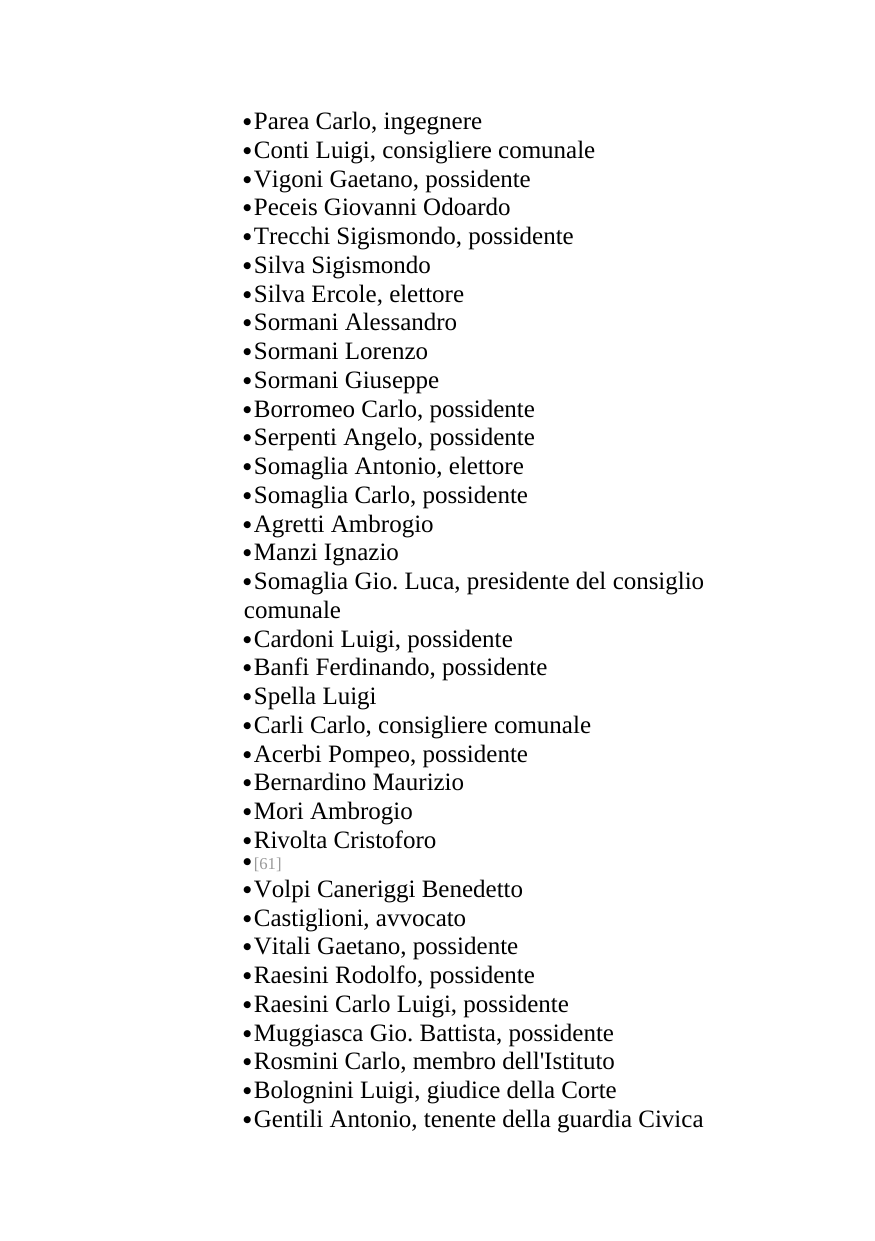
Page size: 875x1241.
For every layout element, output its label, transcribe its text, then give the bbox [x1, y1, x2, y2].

list Trecchi Sigismondo, possidente [244, 221, 768, 250]
list Silva Ercole, elettore [244, 279, 768, 307]
list Rivolta Cristoforo [244, 825, 768, 854]
list Bolognini Luigi, giudice della Corte [244, 1075, 768, 1104]
list Carli Carlo, consigliere comunale [244, 710, 768, 739]
list Castiglioni, avvocato [244, 903, 768, 931]
list Somaglia Gio. Luca, presidente del consiglio comunale [244, 566, 768, 624]
list Raesini Rodolfo, possidente [244, 960, 768, 989]
list Acerbi Pompeo, possidente [244, 739, 768, 767]
list Volpi Caneriggi Benedetto [244, 874, 768, 903]
list Parea Carlo, ingegnere [244, 106, 768, 135]
list Muggiasca Gio. Battista, possidente [244, 1018, 768, 1046]
list Somaglia Carlo, possidente [244, 480, 768, 509]
list Somaglia Antonio, elettore [244, 451, 768, 480]
list Sormani Giuseppe [244, 365, 768, 394]
list Vitali Gaetano, possidente [244, 931, 768, 960]
list Agretti Ambrogio [244, 509, 768, 537]
list Banfi Ferdinando, possidente [244, 652, 768, 681]
list Manzi Ignazio [244, 537, 768, 566]
list Sormani Alessandro [244, 307, 768, 336]
list Sormani Lorenzo [244, 336, 768, 365]
list [61] [244, 854, 768, 874]
list Conti Luigi, consigliere comunale [244, 135, 768, 164]
list Mori Ambrogio [244, 796, 768, 825]
list Cardoni Luigi, possidente [244, 624, 768, 652]
list Vigoni Gaetano, possidente [244, 164, 768, 192]
list Silva Sigismondo [244, 250, 768, 279]
list Rosmini Carlo, membro dell'Istituto [244, 1046, 768, 1075]
list Raesini Carlo Luigi, possidente [244, 989, 768, 1018]
list Serpenti Angelo, possidente [244, 422, 768, 451]
list Gentili Antonio, tenente della guardia Civica [244, 1104, 768, 1133]
list Spella Luigi [244, 681, 768, 710]
list Borromeo Carlo, possidente [244, 394, 768, 422]
list Bernardino Maurizio [244, 767, 768, 796]
list Peceis Giovanni Odoardo [244, 192, 768, 221]
